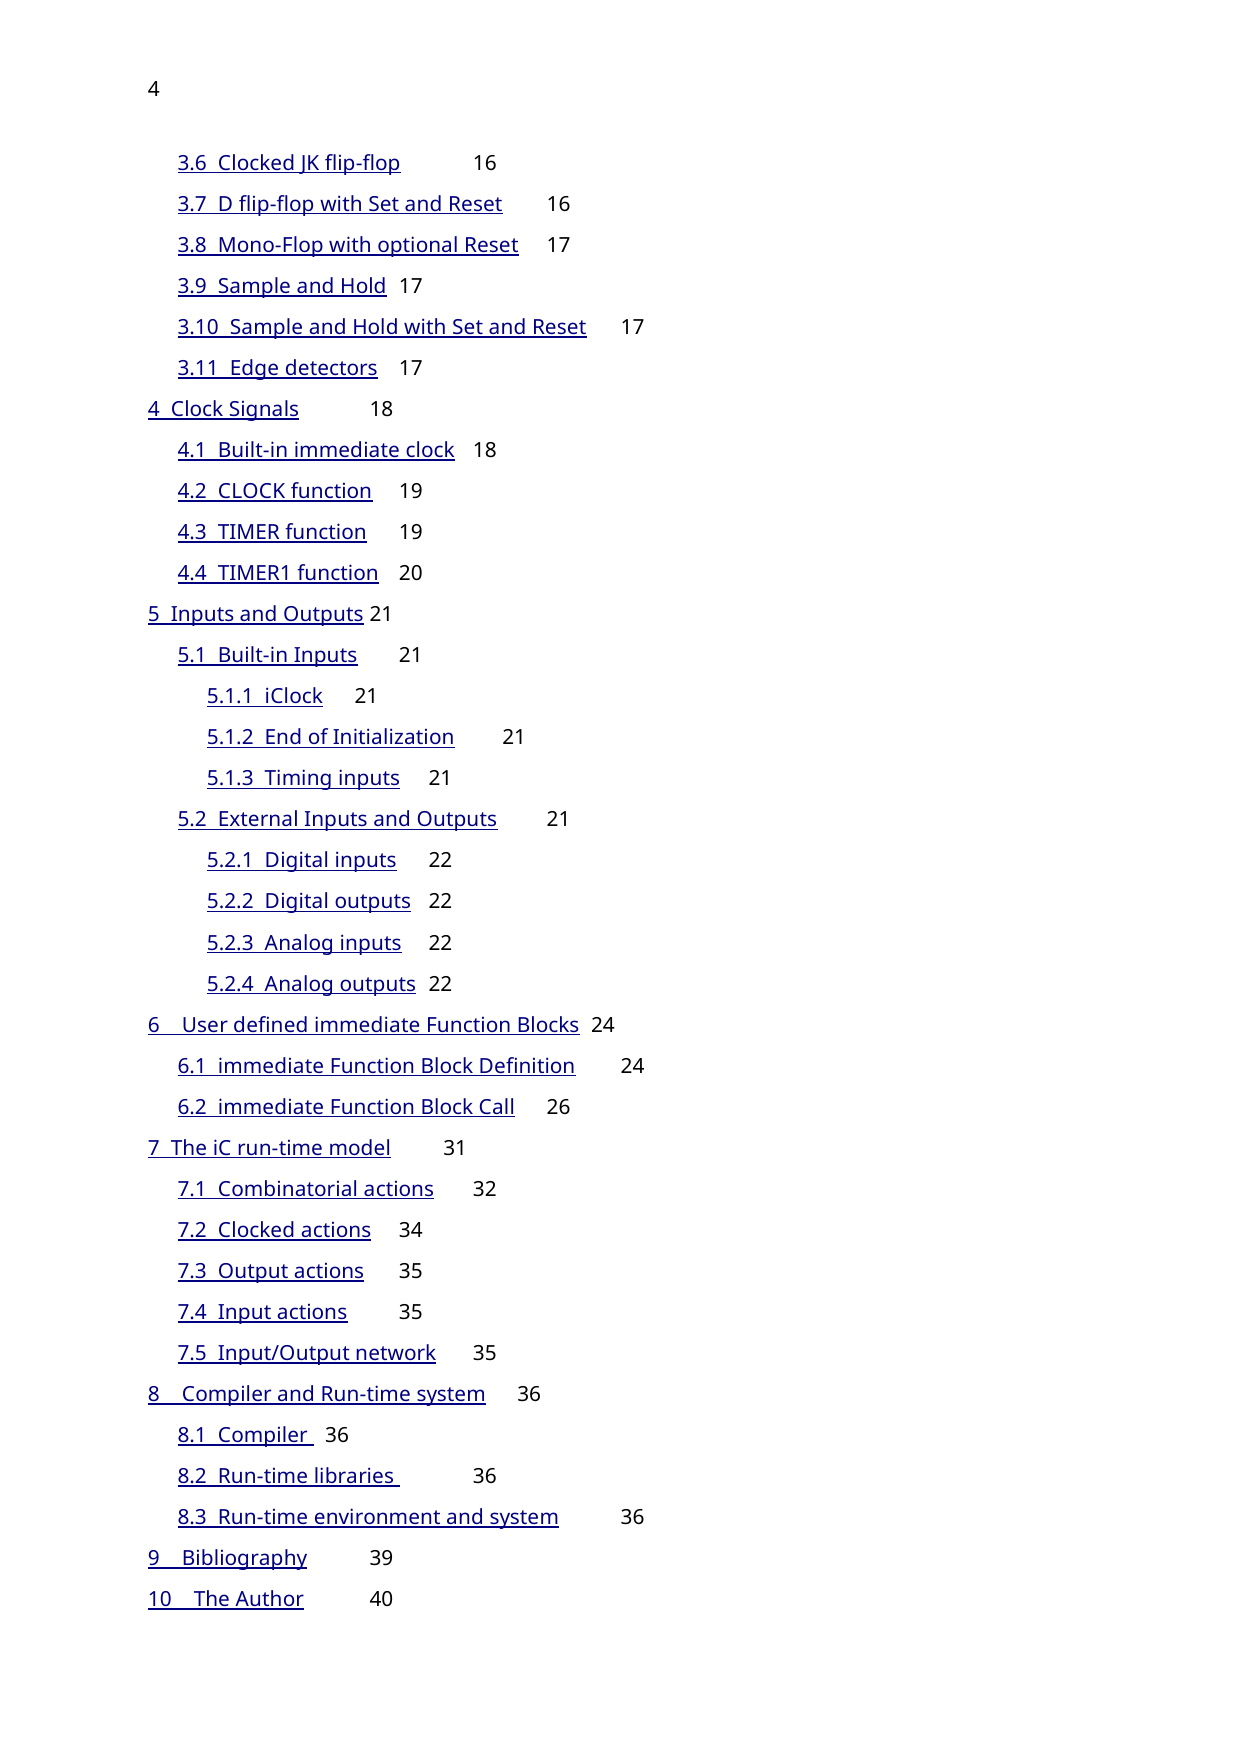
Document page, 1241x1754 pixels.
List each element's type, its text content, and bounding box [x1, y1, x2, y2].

text 5.1.1 iClock 21 [207, 681, 1092, 710]
text 8 Compiler and Run-time system 36 [148, 1379, 1092, 1407]
text 9 Bibliography 39 [148, 1543, 1092, 1572]
text 3.10 Sample and Hold with Set and Reset 17 [177, 312, 1092, 340]
text 4.1 Built-in immediate clock 18 [177, 435, 1092, 463]
text 5.2 External Inputs and Outputs 21 [177, 804, 1092, 833]
text 5.2.2 Digital outputs 22 [207, 886, 1092, 915]
text 5.2.1 Digital inputs 22 [207, 845, 1092, 874]
text 6.2 immediate Function Block Call 26 [177, 1092, 1092, 1120]
text 8.3 Run-time environment and system 36 [177, 1502, 1092, 1531]
text 7.4 Input actions 35 [177, 1297, 1092, 1325]
text 5.1.3 Timing inputs 21 [207, 763, 1092, 792]
text 3.7 D flip-flop with Set and Reset 16 [177, 189, 1092, 217]
text 5.2.4 Analog outputs 22 [207, 968, 1092, 997]
text 3.11 Edge detectors 17 [177, 353, 1092, 381]
text 3.9 Sample and Hold 17 [177, 271, 1092, 299]
text 4.3 TIMER function 19 [177, 517, 1092, 546]
text 6 User defined immediate Function Blocks 24 [148, 1009, 1092, 1038]
text 7.2 Clocked actions 34 [177, 1215, 1092, 1243]
text 10 The Author 40 [148, 1584, 1092, 1613]
text 4 Clock Signals 18 [148, 394, 1092, 422]
text 8.2 Run-time libraries 36 [177, 1461, 1092, 1489]
text 4.4 TIMER1 function 20 [177, 558, 1092, 587]
text 3.8 Mono-Flop with optional Reset 17 [177, 230, 1092, 258]
text 7.3 Output actions 35 [177, 1256, 1092, 1284]
text 5.1 Built-in Inputs 21 [177, 640, 1092, 669]
text 7 The iC run-time model 31 [148, 1133, 1092, 1161]
text 5.1.2 End of Initialization 21 [207, 722, 1092, 751]
text 6.1 immediate Function Block Definition 24 [177, 1051, 1092, 1079]
text 3.6 Clocked JK flip-flop 16 [177, 148, 1092, 176]
text 8.1 Compiler 36 [177, 1420, 1092, 1448]
text 7.1 Combinatorial actions 32 [177, 1174, 1092, 1202]
text 5 Inputs and Outputs 21 [148, 599, 1092, 628]
text 5.2.3 Analog inputs 22 [207, 927, 1092, 956]
text 4.2 CLOCK function 19 [177, 476, 1092, 504]
text 7.5 Input/Output network 35 [177, 1338, 1092, 1366]
